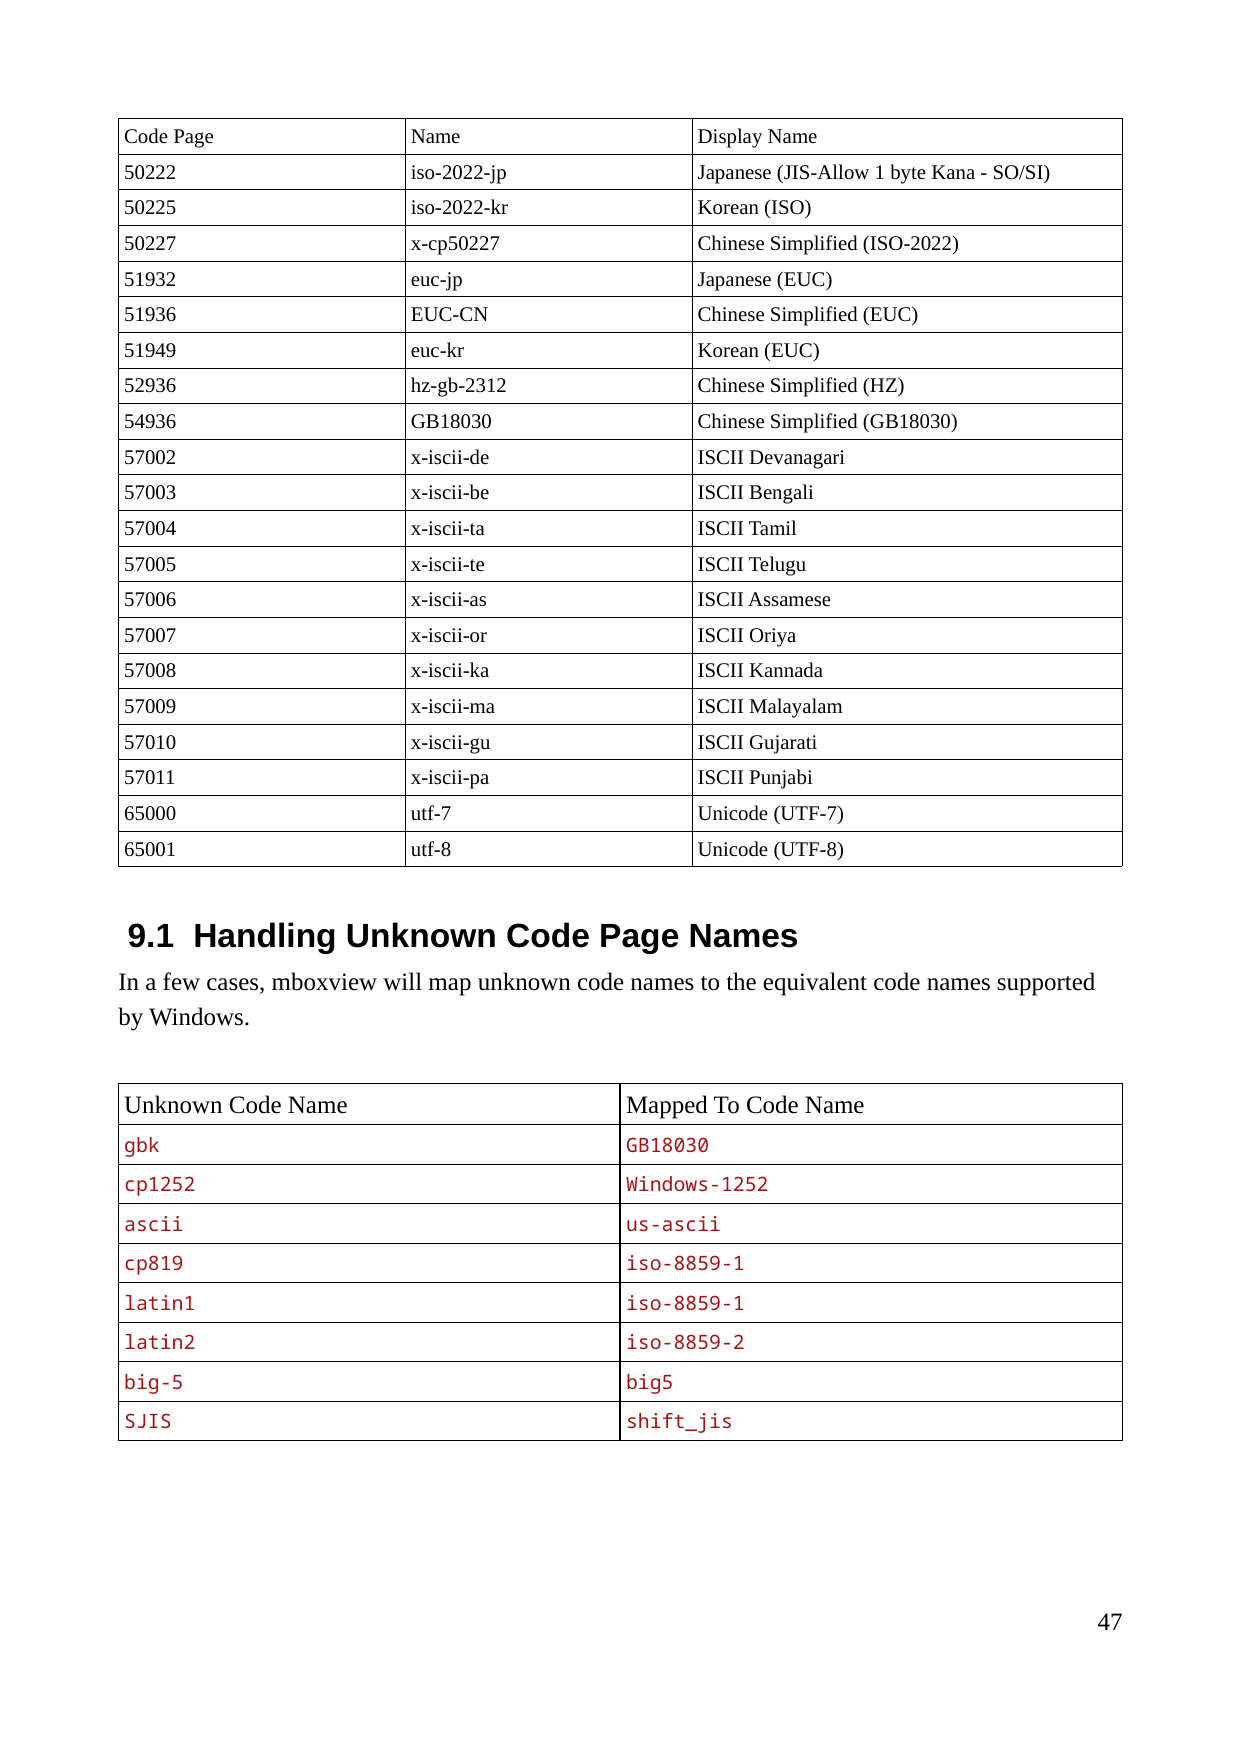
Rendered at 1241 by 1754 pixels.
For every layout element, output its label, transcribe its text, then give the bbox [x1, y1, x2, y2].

table_cell SJIS [119, 1402, 619, 1440]
table_cell 57007 [119, 618, 405, 652]
table_header Code Page [119, 119, 405, 154]
table_cell ascii [119, 1204, 619, 1243]
table_cell big5 [621, 1362, 1122, 1401]
table_cell Windows-1252 [621, 1165, 1122, 1203]
table_header Mapped To Code Name [621, 1084, 1122, 1124]
table_cell hz-gb-2312 [406, 369, 692, 403]
table_cell 57010 [119, 725, 405, 759]
table_cell Chinese Simplified (HZ) [693, 369, 1122, 403]
table_cell utf-8 [406, 832, 692, 866]
table_cell iso-8859-2 [621, 1323, 1122, 1361]
table_cell ISCII Assamese [693, 582, 1122, 617]
table_cell x-iscii-as [406, 582, 692, 617]
table_cell GB18030 [406, 404, 692, 439]
table_cell iso-2022-kr [406, 190, 692, 225]
table_header Display Name [693, 119, 1122, 154]
table_cell 57003 [119, 475, 405, 510]
table_cell x-iscii-ka [406, 654, 692, 688]
table_cell cp1252 [119, 1165, 619, 1203]
table_cell x-iscii-be [406, 475, 692, 510]
table_cell cp819 [119, 1244, 619, 1282]
table_cell x-iscii-gu [406, 725, 692, 759]
subtitle Handling Unknown Code Page Names [118, 916, 1122, 955]
table_cell 54936 [119, 404, 405, 439]
table_cell iso-8859-1 [621, 1244, 1122, 1282]
table_cell ISCII Oriya [693, 618, 1122, 652]
table_cell us-ascii [621, 1204, 1122, 1243]
table_header Unknown Code Name [119, 1084, 619, 1124]
text In a few cases, mboxview will map unknown code names to the equivalent code names supported by Windows. [118, 967, 1122, 1030]
table_cell euc-kr [406, 333, 692, 367]
table_cell Korean (ISO) [693, 190, 1122, 225]
table_cell iso-8859-1 [621, 1283, 1122, 1322]
table_cell ISCII Punjabi [693, 760, 1122, 795]
table_cell gbk [119, 1125, 619, 1164]
table_cell x-iscii-or [406, 618, 692, 652]
table_cell Unicode (UTF-7) [693, 796, 1122, 831]
table_cell 57002 [119, 440, 405, 474]
table_cell x-iscii-de [406, 440, 692, 474]
table_cell latin1 [119, 1283, 619, 1322]
table_cell big-5 [119, 1362, 619, 1401]
table_header Name [406, 119, 692, 154]
table_cell 57006 [119, 582, 405, 617]
table_cell euc-jp [406, 262, 692, 296]
table_cell 65001 [119, 832, 405, 866]
table_cell 50227 [119, 226, 405, 261]
table_cell GB18030 [621, 1125, 1122, 1164]
table_cell latin2 [119, 1323, 619, 1361]
table_cell Chinese Simplified (GB18030) [693, 404, 1122, 439]
table_cell ISCII Bengali [693, 475, 1122, 510]
table_cell 50222 [119, 155, 405, 189]
table_cell 52936 [119, 369, 405, 403]
table_cell ISCII Telugu [693, 547, 1122, 581]
table_cell x-iscii-te [406, 547, 692, 581]
table_cell 50225 [119, 190, 405, 225]
table_cell ISCII Tamil [693, 511, 1122, 546]
table_cell iso-2022-jp [406, 155, 692, 189]
table_cell 51949 [119, 333, 405, 367]
table_cell ISCII Kannada [693, 654, 1122, 688]
table_cell 57004 [119, 511, 405, 546]
table_cell Chinese Simplified (EUC) [693, 297, 1122, 332]
table_cell x-iscii-pa [406, 760, 692, 795]
table_cell x-cp50227 [406, 226, 692, 261]
table_cell 51936 [119, 297, 405, 332]
table_cell 65000 [119, 796, 405, 831]
table_cell Unicode (UTF-8) [693, 832, 1122, 866]
table_cell 51932 [119, 262, 405, 296]
table_cell Japanese (EUC) [693, 262, 1122, 296]
table_cell 57011 [119, 760, 405, 795]
table_cell 57009 [119, 689, 405, 724]
table_cell Korean (EUC) [693, 333, 1122, 367]
table_cell ISCII Malayalam [693, 689, 1122, 724]
table_cell EUC-CN [406, 297, 692, 332]
table_cell x-iscii-ma [406, 689, 692, 724]
table_cell Chinese Simplified (ISO-2022) [693, 226, 1122, 261]
table_cell x-iscii-ta [406, 511, 692, 546]
table_cell 57008 [119, 654, 405, 688]
table_cell ISCII Gujarati [693, 725, 1122, 759]
table_cell shift_jis [621, 1402, 1122, 1440]
table_cell Japanese (JIS-Allow 1 byte Kana - SO/SI) [693, 155, 1122, 189]
table_cell ISCII Devanagari [693, 440, 1122, 474]
table_cell 57005 [119, 547, 405, 581]
table_cell utf-7 [406, 796, 692, 831]
